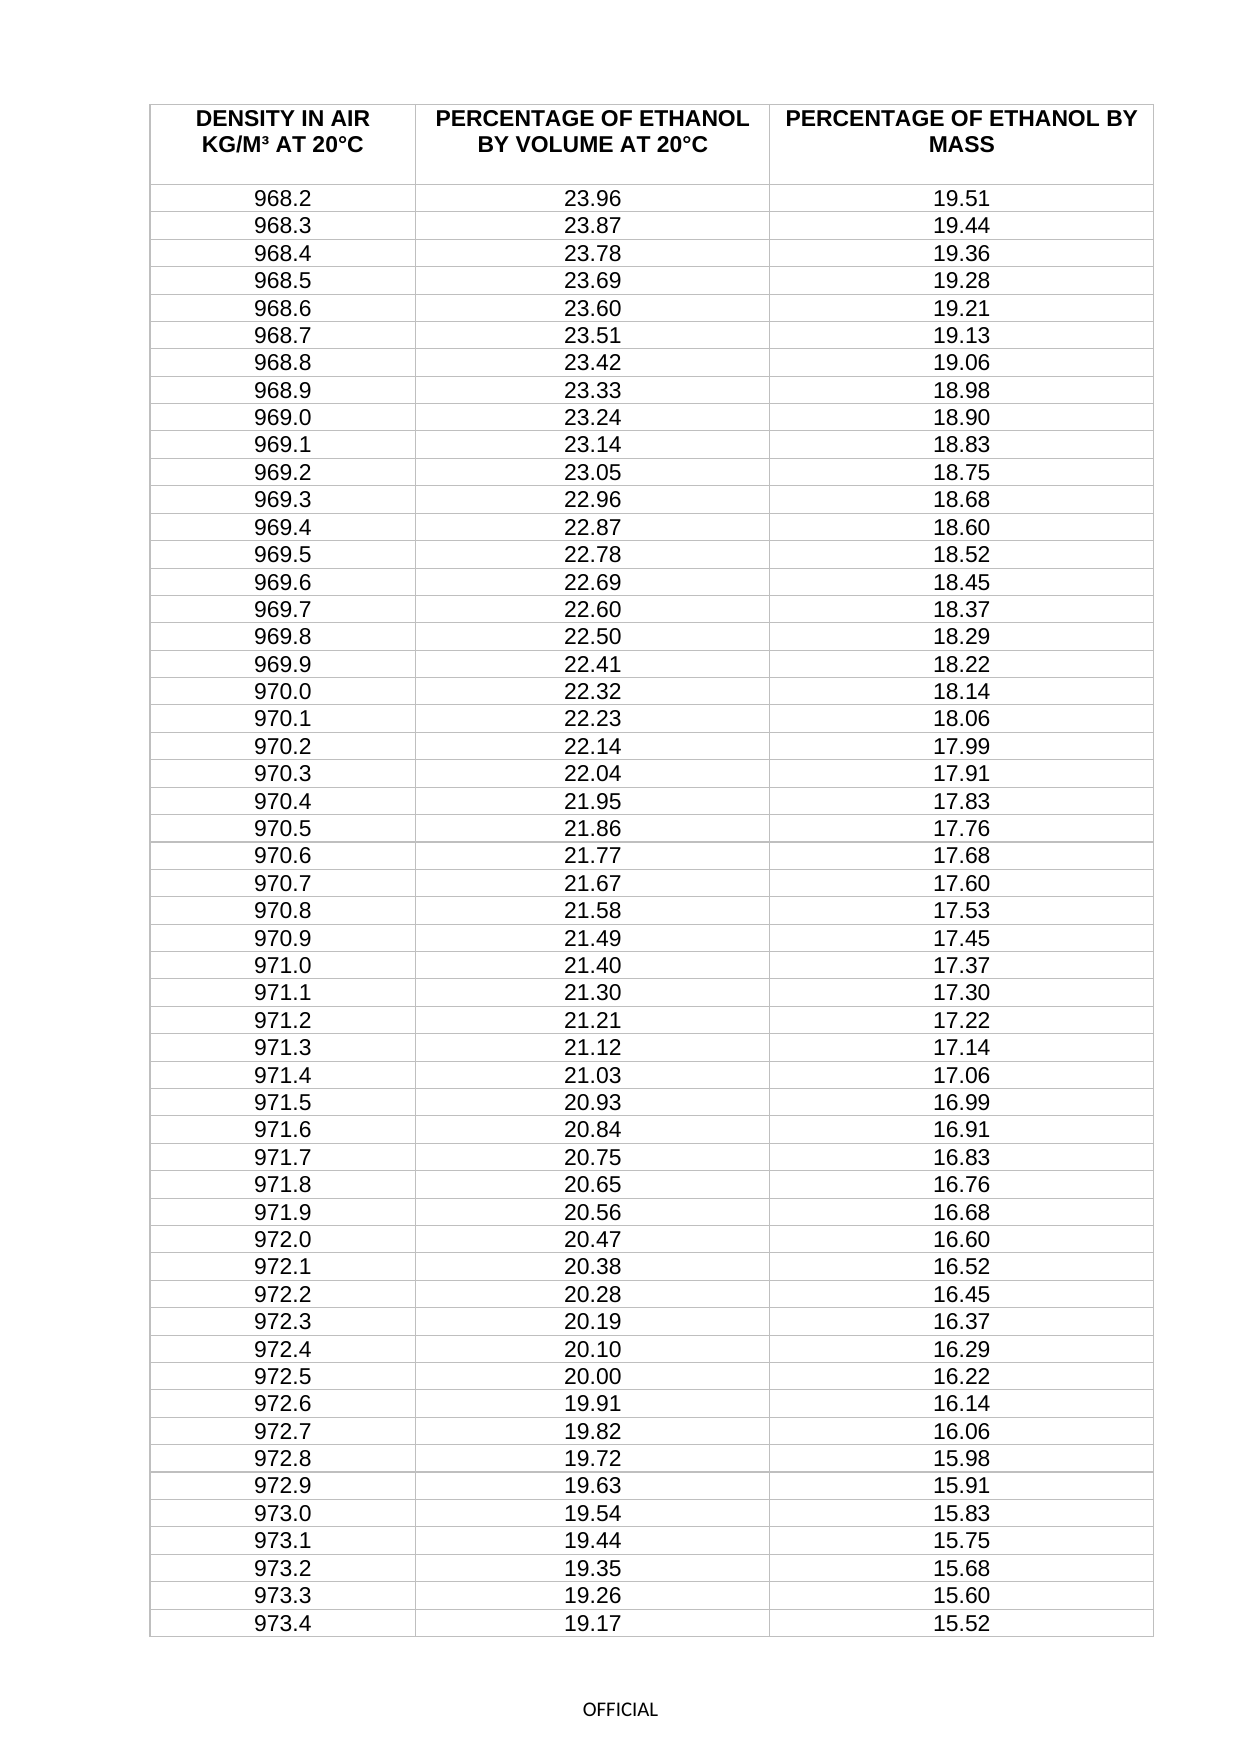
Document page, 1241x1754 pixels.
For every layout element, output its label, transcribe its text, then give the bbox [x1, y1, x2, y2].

table_cell 970.0 [151, 678, 415, 704]
table_cell 16.22 [770, 1363, 1153, 1389]
table_cell 972.3 [151, 1308, 415, 1334]
table_cell 16.76 [770, 1171, 1153, 1197]
table_cell 17.45 [770, 925, 1153, 951]
table_cell 970.6 [151, 843, 415, 869]
table_cell 22.60 [416, 596, 769, 622]
table_cell 17.30 [770, 979, 1153, 1006]
table_cell 968.4 [151, 240, 415, 266]
table_cell 19.51 [770, 185, 1153, 211]
table_cell 972.9 [151, 1473, 415, 1499]
table_cell 22.14 [416, 733, 769, 759]
table_cell 969.4 [151, 514, 415, 540]
table_cell 969.9 [151, 651, 415, 677]
table_cell 972.2 [151, 1281, 415, 1307]
table_cell 970.2 [151, 733, 415, 759]
table_cell 20.75 [416, 1144, 769, 1170]
table_cell 969.1 [151, 431, 415, 458]
table_cell 17.60 [770, 870, 1153, 896]
table_cell 17.91 [770, 760, 1153, 787]
table_cell 15.75 [770, 1527, 1153, 1554]
table_cell 18.14 [770, 678, 1153, 704]
table_cell 18.83 [770, 431, 1153, 458]
table_cell 968.6 [151, 295, 415, 321]
table_cell 969.0 [151, 404, 415, 430]
table_cell 973.1 [151, 1527, 415, 1554]
table_cell 22.23 [416, 705, 769, 732]
table_cell 22.96 [416, 486, 769, 513]
table_cell 18.52 [770, 541, 1153, 567]
table_cell 23.60 [416, 295, 769, 321]
table_cell 15.60 [770, 1582, 1153, 1608]
table_cell 968.8 [151, 349, 415, 376]
table_cell 18.90 [770, 404, 1153, 430]
table_cell 23.51 [416, 322, 769, 348]
table_cell 22.04 [416, 760, 769, 787]
table_cell 19.28 [770, 267, 1153, 293]
table_cell 23.14 [416, 431, 769, 458]
table_cell 19.17 [416, 1610, 769, 1636]
table_cell 19.35 [416, 1555, 769, 1581]
table_cell 15.83 [770, 1500, 1153, 1526]
table_cell 19.44 [416, 1527, 769, 1554]
table_cell 15.68 [770, 1555, 1153, 1581]
table_cell 17.99 [770, 733, 1153, 759]
table_cell 969.2 [151, 459, 415, 485]
table_cell 15.98 [770, 1445, 1153, 1471]
table_cell 969.7 [151, 596, 415, 622]
table_cell 19.06 [770, 349, 1153, 376]
table_cell 971.7 [151, 1144, 415, 1170]
table_cell 18.06 [770, 705, 1153, 732]
table_cell 970.4 [151, 788, 415, 814]
table_cell 971.0 [151, 952, 415, 978]
table_cell 15.52 [770, 1610, 1153, 1636]
table_cell 17.68 [770, 843, 1153, 869]
table_cell 969.6 [151, 569, 415, 595]
table_cell 19.63 [416, 1473, 769, 1499]
table_cell 18.37 [770, 596, 1153, 622]
table_cell 22.41 [416, 651, 769, 677]
table_cell 18.60 [770, 514, 1153, 540]
table_cell 972.7 [151, 1418, 415, 1444]
table_cell 972.8 [151, 1445, 415, 1471]
table_cell 23.87 [416, 212, 769, 239]
table_cell 21.12 [416, 1034, 769, 1061]
table_cell 19.91 [416, 1390, 769, 1417]
table_cell 971.2 [151, 1007, 415, 1033]
table_cell 971.5 [151, 1089, 415, 1115]
table_cell 21.21 [416, 1007, 769, 1033]
table_cell 21.58 [416, 897, 769, 923]
table_cell 19.82 [416, 1418, 769, 1444]
table_cell 971.9 [151, 1199, 415, 1225]
table_cell PERCENTAGE OF ETHANOL BY VOLUME AT 20°C [416, 105, 769, 184]
table_cell 16.06 [770, 1418, 1153, 1444]
table_cell 20.19 [416, 1308, 769, 1334]
table_cell 16.37 [770, 1308, 1153, 1334]
table_cell 22.69 [416, 569, 769, 595]
table_cell 23.33 [416, 377, 769, 403]
table_cell 19.26 [416, 1582, 769, 1608]
table_cell 968.3 [151, 212, 415, 239]
table_cell 22.87 [416, 514, 769, 540]
table_cell 18.98 [770, 377, 1153, 403]
table_cell 16.60 [770, 1226, 1153, 1252]
table_cell 22.32 [416, 678, 769, 704]
table_cell 16.68 [770, 1199, 1153, 1225]
table_cell 19.72 [416, 1445, 769, 1471]
table_cell 971.8 [151, 1171, 415, 1197]
table_cell 21.03 [416, 1062, 769, 1088]
table_cell 17.37 [770, 952, 1153, 978]
table_cell 970.7 [151, 870, 415, 896]
table_cell 20.84 [416, 1116, 769, 1143]
table_cell 21.77 [416, 843, 769, 869]
table_cell 20.38 [416, 1253, 769, 1280]
table_cell 17.14 [770, 1034, 1153, 1061]
table_cell 973.4 [151, 1610, 415, 1636]
table_cell 19.21 [770, 295, 1153, 321]
table_cell 20.56 [416, 1199, 769, 1225]
table_cell 972.1 [151, 1253, 415, 1280]
table_cell 973.0 [151, 1500, 415, 1526]
table_cell 21.49 [416, 925, 769, 951]
table_cell 971.3 [151, 1034, 415, 1061]
table_cell 971.1 [151, 979, 415, 1006]
table_cell 20.65 [416, 1171, 769, 1197]
table_cell 16.45 [770, 1281, 1153, 1307]
table_cell 971.4 [151, 1062, 415, 1088]
table_cell 19.54 [416, 1500, 769, 1526]
table_cell 16.83 [770, 1144, 1153, 1170]
table_cell 18.22 [770, 651, 1153, 677]
table_cell DENSITY IN AIR KG/M³ AT 20°C [151, 105, 415, 184]
table_cell 18.75 [770, 459, 1153, 485]
table_cell 21.95 [416, 788, 769, 814]
table_cell 968.9 [151, 377, 415, 403]
table_cell 18.68 [770, 486, 1153, 513]
table_cell 18.45 [770, 569, 1153, 595]
table_cell 20.47 [416, 1226, 769, 1252]
table_cell 968.7 [151, 322, 415, 348]
table_cell 21.86 [416, 815, 769, 841]
table_cell 969.5 [151, 541, 415, 567]
table_cell 968.5 [151, 267, 415, 293]
table_cell 969.8 [151, 623, 415, 649]
table_cell 16.14 [770, 1390, 1153, 1417]
table_cell 20.00 [416, 1363, 769, 1389]
table_cell 23.96 [416, 185, 769, 211]
table_cell 970.9 [151, 925, 415, 951]
table_cell 970.1 [151, 705, 415, 732]
table_cell 16.29 [770, 1336, 1153, 1362]
table_cell 22.78 [416, 541, 769, 567]
table_cell 17.53 [770, 897, 1153, 923]
table_cell 20.93 [416, 1089, 769, 1115]
table_cell 20.10 [416, 1336, 769, 1362]
table_cell 17.76 [770, 815, 1153, 841]
table_cell 972.5 [151, 1363, 415, 1389]
table_cell 972.4 [151, 1336, 415, 1362]
table_cell 16.99 [770, 1089, 1153, 1115]
table_cell 972.0 [151, 1226, 415, 1252]
table_cell 17.06 [770, 1062, 1153, 1088]
table_cell 23.42 [416, 349, 769, 376]
table_cell 22.50 [416, 623, 769, 649]
table_cell PERCENTAGE OF ETHANOL BY MASS [770, 105, 1153, 184]
table_cell 970.8 [151, 897, 415, 923]
table_cell 20.28 [416, 1281, 769, 1307]
table_cell 17.22 [770, 1007, 1153, 1033]
table_cell 18.29 [770, 623, 1153, 649]
table_cell 23.05 [416, 459, 769, 485]
table_cell 973.3 [151, 1582, 415, 1608]
table_cell 19.36 [770, 240, 1153, 266]
table_cell 23.78 [416, 240, 769, 266]
table_cell 21.30 [416, 979, 769, 1006]
table_cell 19.44 [770, 212, 1153, 239]
table_cell 21.40 [416, 952, 769, 978]
table_cell 971.6 [151, 1116, 415, 1143]
table_cell 969.3 [151, 486, 415, 513]
table_cell 970.3 [151, 760, 415, 787]
table_cell 23.24 [416, 404, 769, 430]
table_cell 21.67 [416, 870, 769, 896]
table_cell 968.2 [151, 185, 415, 211]
table_cell 19.13 [770, 322, 1153, 348]
table_cell 16.52 [770, 1253, 1153, 1280]
table_cell 973.2 [151, 1555, 415, 1581]
table_cell 17.83 [770, 788, 1153, 814]
table_cell 972.6 [151, 1390, 415, 1417]
table_cell 970.5 [151, 815, 415, 841]
table_cell 15.91 [770, 1473, 1153, 1499]
table_cell 16.91 [770, 1116, 1153, 1143]
table_cell 23.69 [416, 267, 769, 293]
